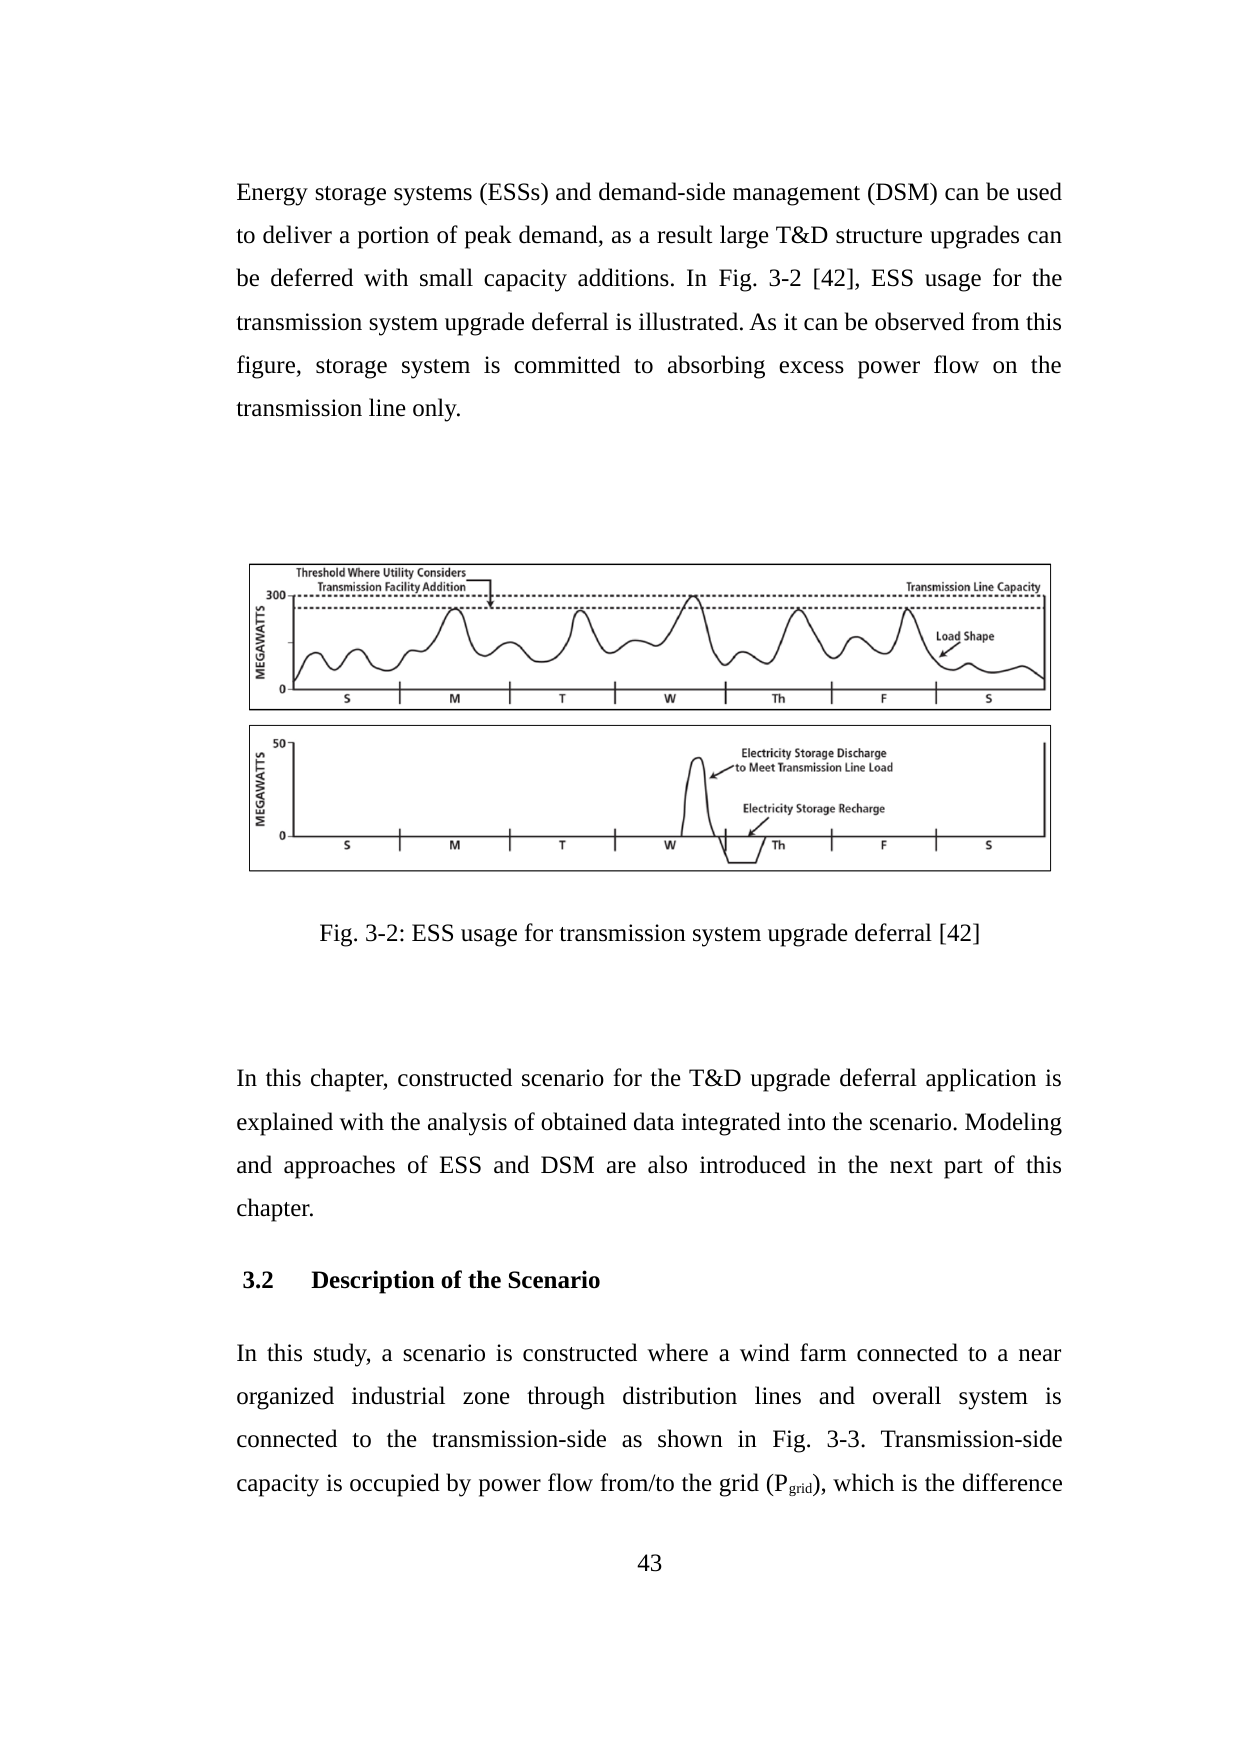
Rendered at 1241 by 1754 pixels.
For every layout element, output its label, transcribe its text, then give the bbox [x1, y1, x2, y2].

subtitle Description of the Scenario [236, 1266, 1063, 1294]
text In this study, a scenario is constructed where a wind farm connected to a near organized industrial zone through distribution lines and overall system is connected to the transmission-side as shown in Fig. 3-3. Transmission-side capacity is occupied by power flow from/to the grid (Pgrid), which is the difference [236, 1338, 1063, 1496]
text In this chapter, constructed scenario for the T&D upgrade deferral application is explained with the analysis of obtained data integrated into the scenario. Modeling and approaches of ESS and DSM are also introduced in the next part of this chapter. [236, 1063, 1063, 1222]
text Fig. 3-2: ESS usage for transmission system upgrade deferral [42]⁠ [236, 918, 1063, 947]
picture [236, 550, 1064, 886]
text Energy storage systems (ESSs) and demand-side management (DSM) can be used to deliver a portion of peak demand, as a result large T&D structure upgrades can be deferred with small capacity additions. In Fig. 3-2 [42]⁠, ESS usage for the transmission system upgrade deferral is illustrated. As it can be observed from this figure, storage system is committed to absorbing excess power flow on the transmission line only. [236, 177, 1063, 422]
